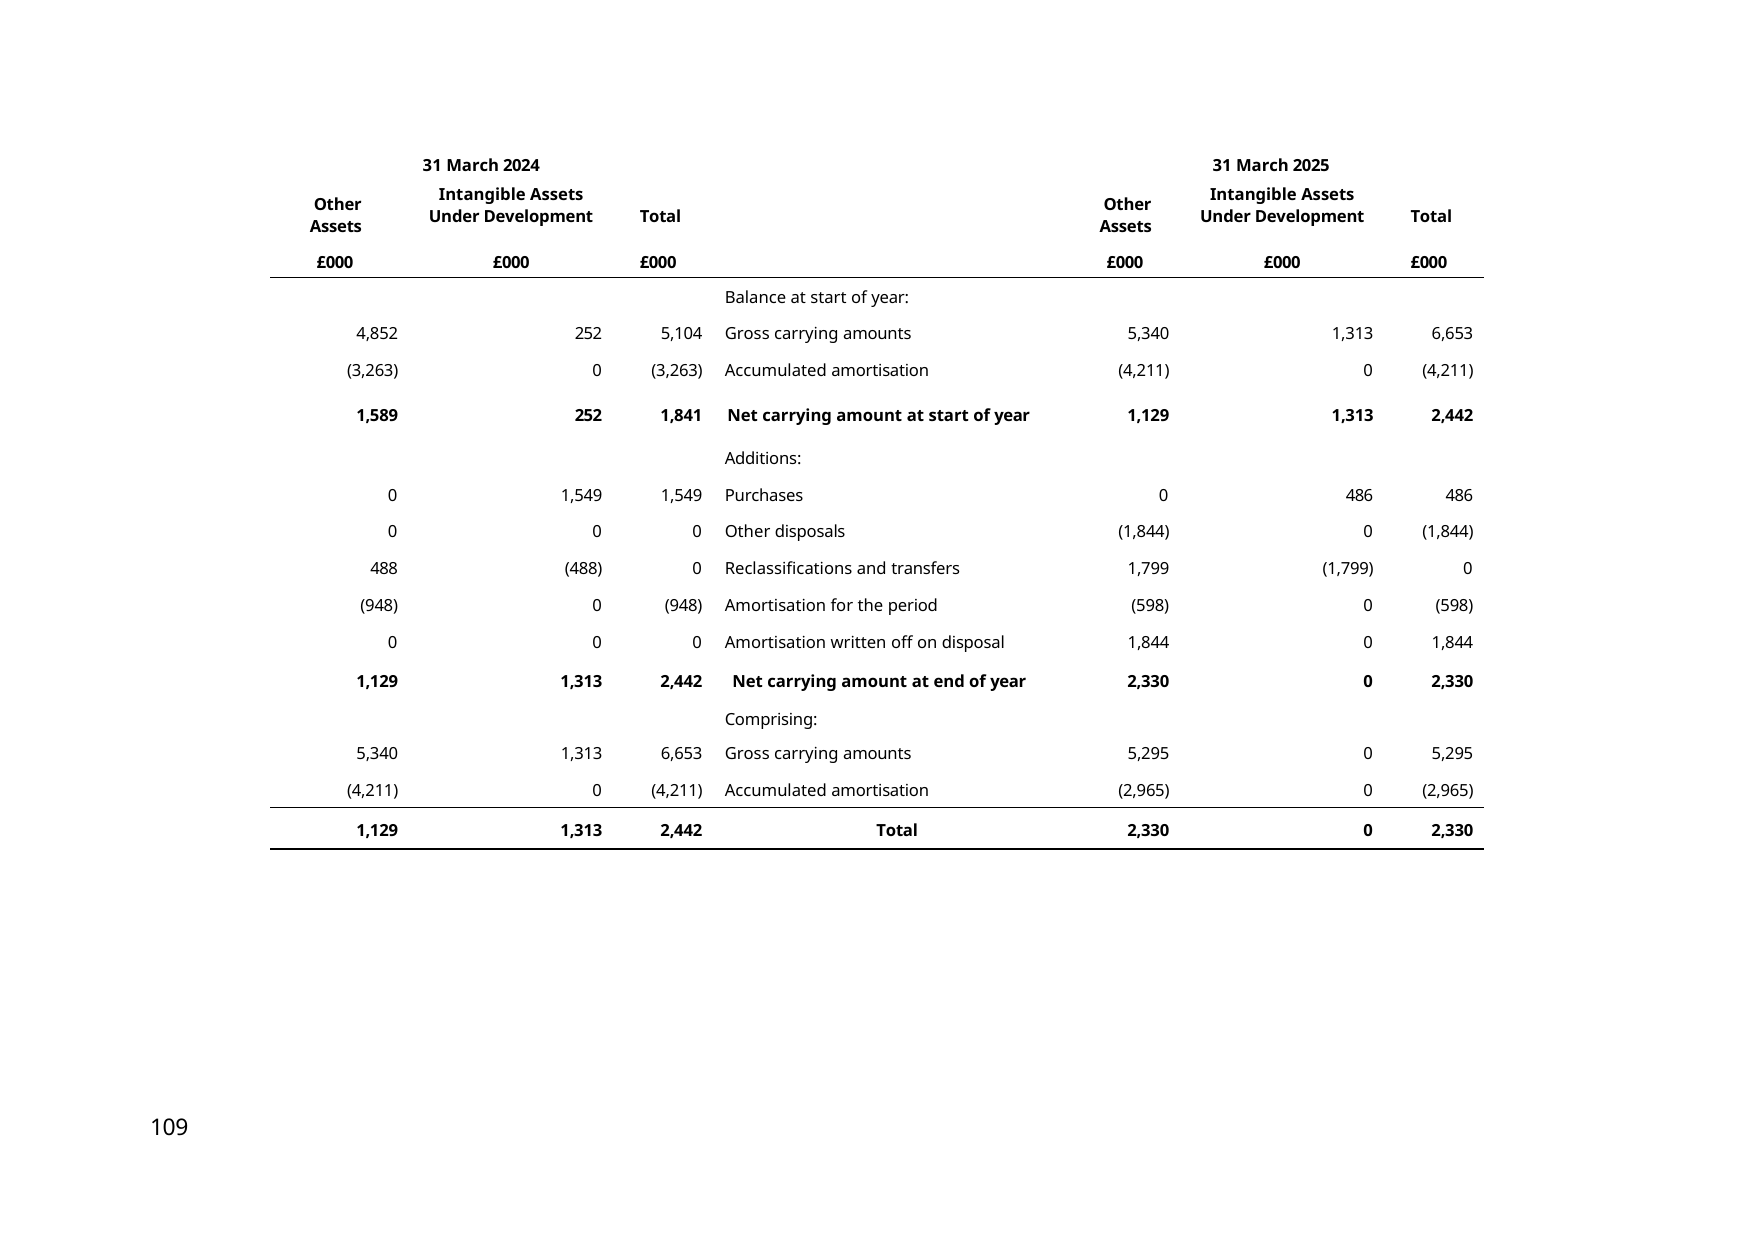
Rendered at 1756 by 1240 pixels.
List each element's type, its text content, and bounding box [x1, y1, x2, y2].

table_cell 0 [1185, 585, 1392, 622]
table_cell £000 [1185, 247, 1392, 277]
table_cell 252 [414, 313, 620, 350]
table_cell Accumulated amortisation [714, 770, 1086, 807]
table_cell 0 [1185, 770, 1392, 807]
table_cell Reclassifications and transfers [714, 549, 1086, 585]
table_cell Additions: [714, 435, 1086, 475]
table_header 31 March 2025 [1185, 154, 1392, 178]
table_cell (1,799) [1185, 549, 1392, 585]
table_cell 1,313 [414, 808, 620, 848]
table_cell 0 [414, 512, 620, 548]
table_cell (2,965) [1086, 770, 1185, 807]
table_cell 2,330 [1086, 660, 1185, 698]
table_cell 2,442 [620, 808, 713, 848]
table_cell Amortisation written off on disposal [714, 622, 1086, 660]
table_cell Gross carrying amounts [714, 735, 1086, 770]
table_cell [414, 278, 620, 313]
table_cell 0 [270, 475, 413, 512]
table_cell (3,263) [270, 350, 413, 391]
table_cell 5,295 [1392, 735, 1484, 770]
table_cell (948) [620, 585, 713, 622]
table_cell 1,589 [270, 391, 413, 435]
table_cell Intangible Assets Under Development [1185, 178, 1392, 247]
table_cell (1,844) [1086, 512, 1185, 548]
table_cell (4,211) [270, 770, 413, 807]
table_cell 0 [414, 350, 620, 391]
table_cell 486 [1185, 475, 1392, 512]
table_cell 252 [414, 391, 620, 435]
table_cell 0 [270, 622, 413, 660]
table_header [620, 154, 713, 178]
table_cell [714, 178, 1086, 247]
table_cell (2,965) [1392, 770, 1484, 807]
table_cell [1392, 435, 1484, 475]
table_cell 0 [1185, 350, 1392, 391]
table_cell £000 [1392, 247, 1484, 277]
table_cell [620, 278, 713, 313]
table_cell 0 [1185, 622, 1392, 660]
table_cell 0 [414, 585, 620, 622]
table_cell (3,263) [620, 350, 713, 391]
table_cell 1,313 [414, 735, 620, 770]
table_cell 6,653 [620, 735, 713, 770]
table_cell 0 [414, 622, 620, 660]
table_cell 5,295 [1086, 735, 1185, 770]
table_cell [1185, 435, 1392, 475]
table_cell 5,104 [620, 313, 713, 350]
table_cell Amortisation for the period [714, 585, 1086, 622]
table_cell (948) [270, 585, 413, 622]
table_cell Intangible Assets Under Development [414, 178, 620, 247]
table_cell 2,330 [1086, 808, 1185, 848]
table_cell Accumulated amortisation [714, 350, 1086, 391]
table_cell 0 [620, 512, 713, 548]
table_cell 0 [620, 622, 713, 660]
table_cell 2,442 [620, 660, 713, 698]
table_cell £000 [1086, 247, 1185, 277]
table_cell 1,799 [1086, 549, 1185, 585]
table_cell [1392, 699, 1484, 734]
table_cell Other Assets [1086, 178, 1185, 247]
table_cell [1185, 278, 1392, 313]
table_cell 5,340 [270, 735, 413, 770]
table_cell (4,211) [1086, 350, 1185, 391]
table_cell [1392, 278, 1484, 313]
table_cell 0 [1185, 512, 1392, 548]
table_cell 1,844 [1086, 622, 1185, 660]
table_cell Net carrying amount at start of year [714, 391, 1086, 435]
table_cell 0 [1185, 808, 1392, 848]
table_cell (1,844) [1392, 512, 1484, 548]
table_cell 1,844 [1392, 622, 1484, 660]
table_cell [1086, 699, 1185, 734]
table_cell (4,211) [620, 770, 713, 807]
table_cell Balance at start of year: [714, 278, 1086, 313]
table_cell [714, 247, 1086, 277]
table_cell 1,313 [1185, 313, 1392, 350]
table_cell [270, 278, 413, 313]
table_cell (598) [1392, 585, 1484, 622]
table_cell 0 [270, 512, 413, 548]
table_cell 488 [270, 549, 413, 585]
table_cell [414, 699, 620, 734]
table_cell 6,653 [1392, 313, 1484, 350]
table_header [270, 154, 413, 178]
table_cell 1,841 [620, 391, 713, 435]
table_cell Other disposals [714, 512, 1086, 548]
table_cell [1185, 699, 1392, 734]
table_cell 0 [620, 549, 713, 585]
table_cell 1,549 [620, 475, 713, 512]
table_cell (598) [1086, 585, 1185, 622]
table_cell Gross carrying amounts [714, 313, 1086, 350]
table_cell Total [714, 808, 1086, 848]
table_cell Net carrying amount at end of year [714, 660, 1086, 698]
table_cell 1,129 [1086, 391, 1185, 435]
table_cell 5,340 [1086, 313, 1185, 350]
table_cell 1,129 [270, 660, 413, 698]
table_cell (488) [414, 549, 620, 585]
table_cell Comprising: [714, 699, 1086, 734]
table_cell 1,549 [414, 475, 620, 512]
table_cell [1086, 435, 1185, 475]
table_cell 0 [1185, 660, 1392, 698]
table_cell 1,313 [1185, 391, 1392, 435]
table_cell £000 [270, 247, 413, 277]
table_header 31 March 2024 [414, 154, 620, 178]
table_cell 486 [1392, 475, 1484, 512]
table_cell Total [620, 178, 713, 247]
table_cell 2,330 [1392, 808, 1484, 848]
table_cell [1086, 278, 1185, 313]
table_cell 0 [1086, 475, 1185, 512]
table_cell 0 [414, 770, 620, 807]
table_cell (4,211) [1392, 350, 1484, 391]
table_cell [620, 699, 713, 734]
table_cell 4,852 [270, 313, 413, 350]
table_header [1086, 154, 1185, 178]
table_cell 0 [1392, 549, 1484, 585]
table_cell 1,313 [414, 660, 620, 698]
table_cell £000 [620, 247, 713, 277]
table_cell Other Assets [270, 178, 413, 247]
table_header [714, 154, 1086, 178]
table_cell 0 [1185, 735, 1392, 770]
table_cell [270, 435, 413, 475]
table_cell Total [1392, 178, 1484, 247]
table_cell 2,442 [1392, 391, 1484, 435]
table_cell [270, 699, 413, 734]
table_header [1392, 154, 1484, 178]
table_cell [620, 435, 713, 475]
table_cell 2,330 [1392, 660, 1484, 698]
table_cell £000 [414, 247, 620, 277]
table_cell [414, 435, 620, 475]
table_cell 1,129 [270, 808, 413, 848]
table_cell Purchases [714, 475, 1086, 512]
